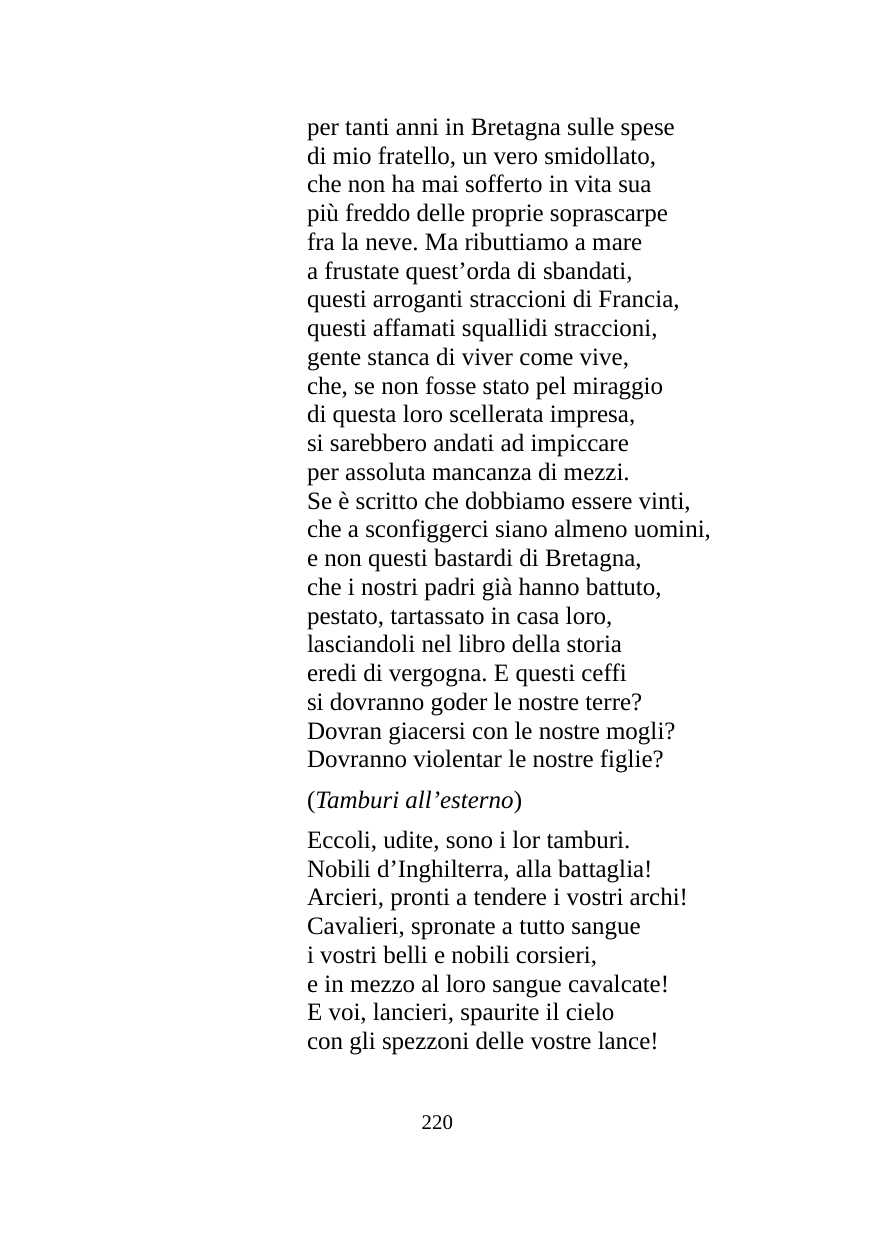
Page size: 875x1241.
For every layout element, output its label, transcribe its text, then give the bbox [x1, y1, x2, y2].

table_cell per tanti anni in Bretagna sulle spese di mio fratello, un vero smidollato, che non ha mai sofferto in vita sua più freddo delle proprie soprascarpe fra la neve. Ma ributtiamo a mare a frustate quest’orda di sbandati, questi arroganti straccioni di Francia, questi affamati squallidi straccioni, gente stanca di viver come vive, che, se non fosse stato pel miraggio di questa loro scellerata impresa, si sarebbero andati ad impiccare per assoluta mancanza di mezzi. Se è scritto che dobbiamo essere vinti, che a sconfiggerci siano almeno uomini, e non questi bastardi di Bretagna, che i nostri padri già hanno battuto, pestato, tartassato in casa loro, lasciandoli nel libro della storia eredi di vergogna. E questi ceffi si dovranno goder le nostre terre? Dovran giacersi con le nostre mogli? Dovranno violentar le nostre figlie? [301, 106, 768, 779]
table_cell [106, 106, 301, 779]
table_cell Eccoli, udite, sono i lor tamburi. Nobili d’Inghilterra, alla battaglia! Arcieri, pronti a tendere i vostri archi! Cavalieri, spronate a tutto sangue i vostri belli e nobili corsieri, e in mezzo al loro sangue cavalcate! E voi, lancieri, spaurite il cielo con gli spezzoni delle vostre lance! [301, 819, 768, 1061]
table_cell [106, 819, 301, 1061]
table_cell [106, 779, 301, 819]
table_cell (Tamburi all’esterno) [301, 779, 768, 819]
